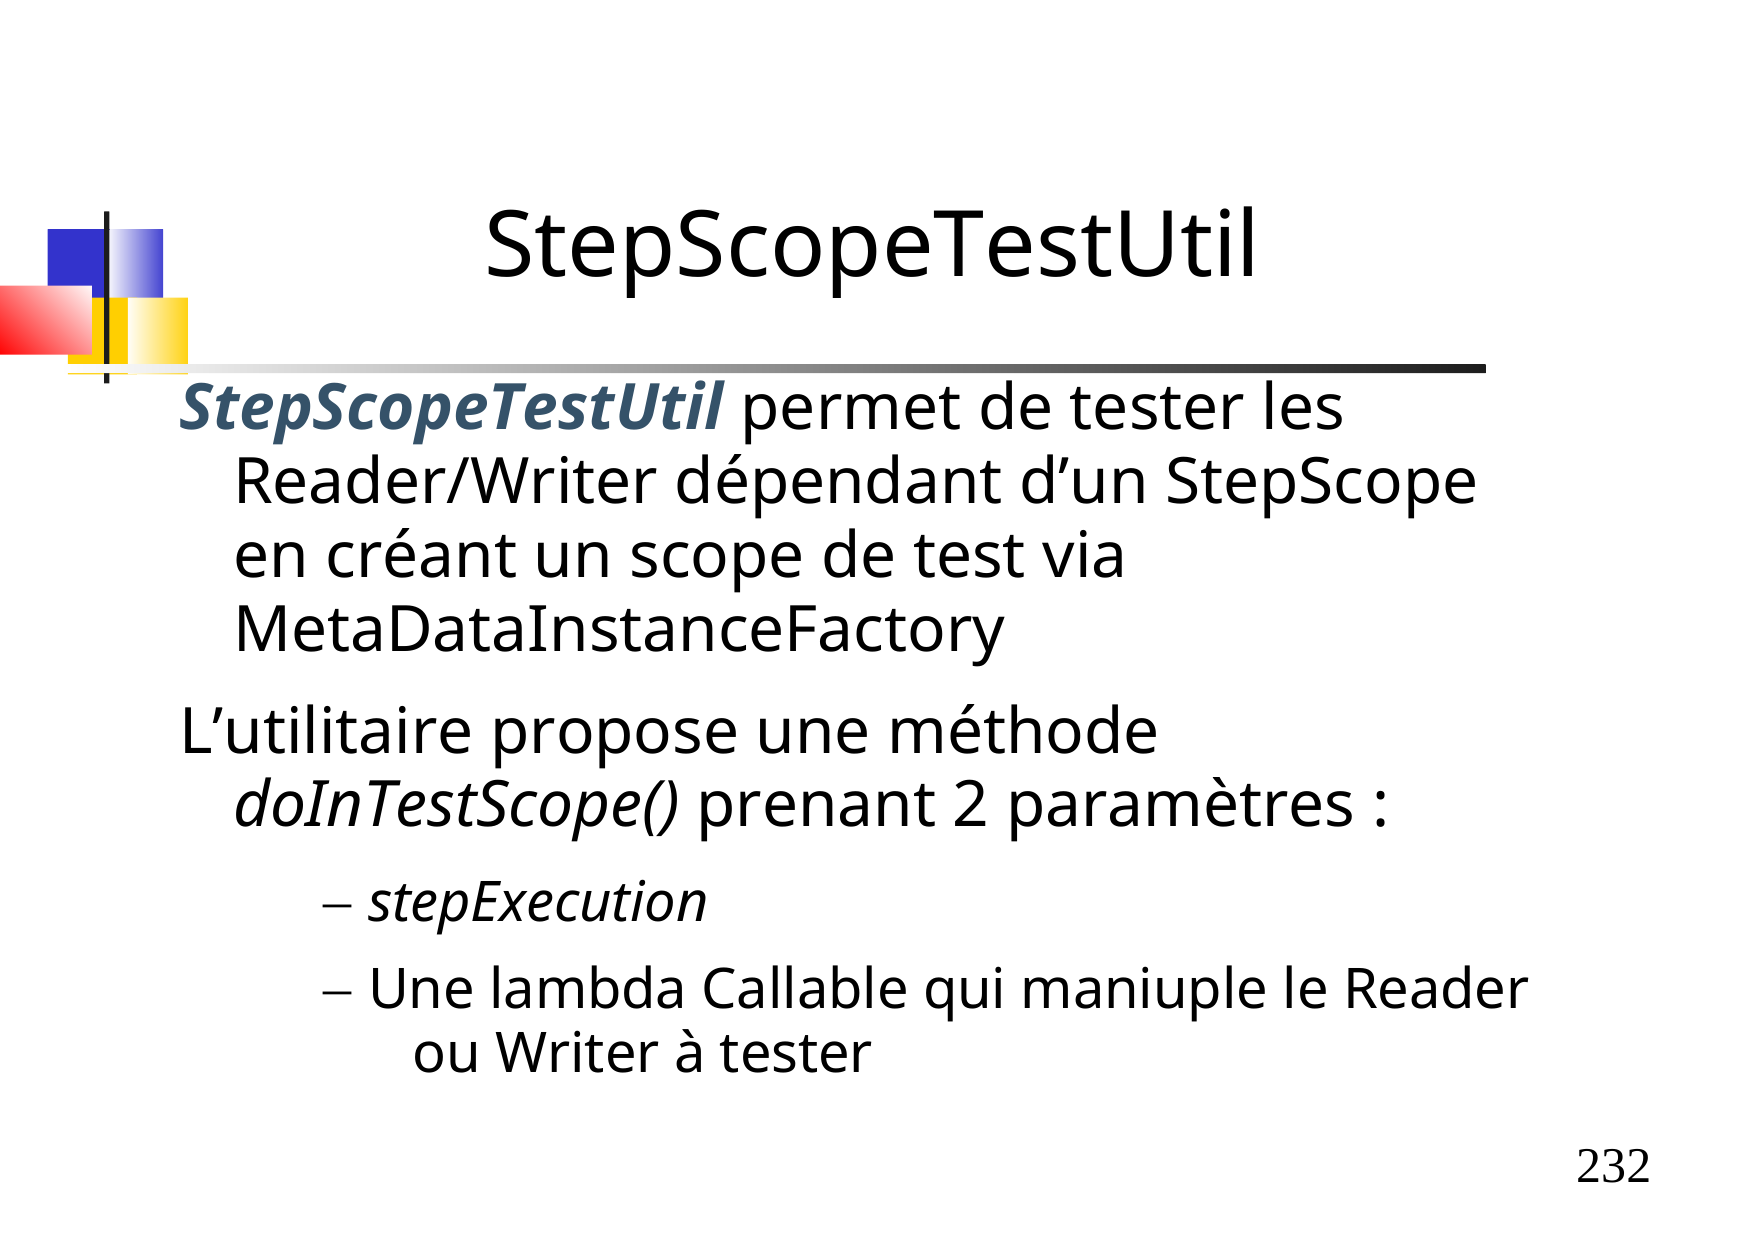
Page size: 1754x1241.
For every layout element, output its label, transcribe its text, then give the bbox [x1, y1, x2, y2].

list StepScopeTestUtil permet de tester les Reader/Writer dépendant d’un StepScope en créant un scope de test via MetaDataInstanceFactory L’utilitaire propose une méthode doInTestScope() prenant 2 paramètres : stepExecution Une lambda Callable qui maniuple le Reader ou Writer à tester [179, 371, 1567, 1091]
title StepScopeTestUtil [179, 139, 1567, 351]
